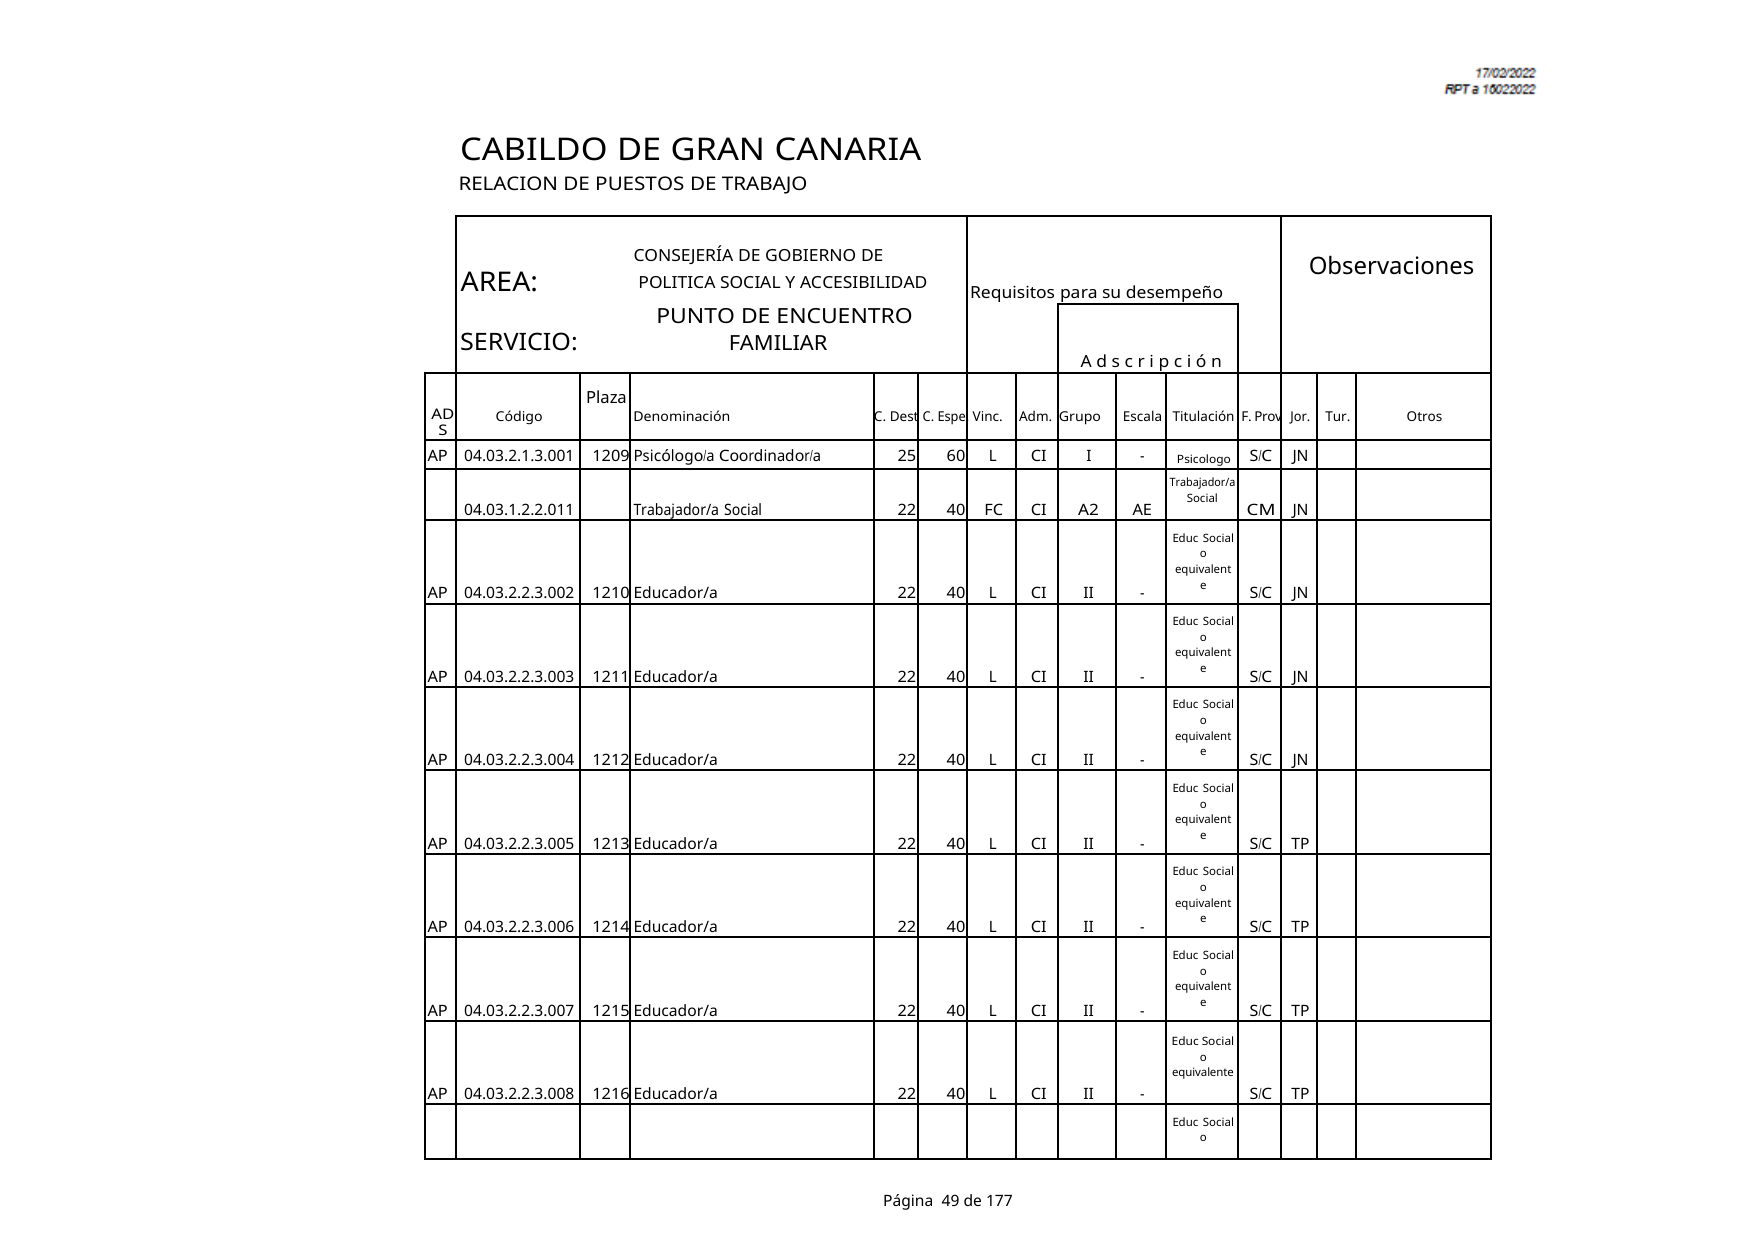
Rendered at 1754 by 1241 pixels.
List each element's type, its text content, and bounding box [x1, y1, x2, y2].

table_cell - [1117, 521, 1165, 602]
table_cell II [1059, 938, 1115, 1019]
table_cell JN [1282, 688, 1316, 769]
table_cell 04.03.2.2.3.004 [457, 688, 579, 769]
table_cell Educ Social o equivalente [1167, 938, 1237, 1019]
table_cell Educador/a [631, 771, 873, 853]
table_cell [1357, 938, 1490, 1019]
table_cell Educ Social o equivalente [1167, 771, 1237, 853]
table_cell FC [968, 470, 1015, 519]
table_cell JN [1282, 521, 1316, 602]
table_cell [1318, 1022, 1355, 1103]
table_cell [631, 1105, 873, 1158]
table_cell 1211 [581, 605, 629, 686]
table_cell - [1117, 938, 1165, 1019]
table_header Observaciones [1282, 217, 1490, 372]
table_cell 25 [875, 441, 917, 467]
table_cell AP [426, 771, 455, 853]
table_cell Educador/a [631, 605, 873, 686]
table_cell [1357, 441, 1490, 467]
table_cell [1357, 855, 1490, 936]
table_cell 04.03.2.2.3.002 [457, 521, 579, 602]
table_cell II [1059, 771, 1115, 853]
table_cell - [1117, 441, 1165, 467]
table_cell [1357, 470, 1490, 519]
table_cell 40 [919, 521, 966, 602]
table_cell CM [1239, 470, 1280, 519]
table_cell 1210 [581, 521, 629, 602]
table_cell L [968, 441, 1015, 467]
table_cell L [968, 771, 1015, 853]
table_cell Plaza [581, 374, 629, 439]
table_cell Trabajador/a Social [1167, 470, 1237, 519]
table_cell [1318, 688, 1355, 769]
table_cell S/C [1239, 441, 1280, 467]
table_cell ADS [426, 374, 455, 439]
table_cell TP [1282, 855, 1316, 936]
table_cell [1318, 441, 1355, 467]
table_cell S/C [1239, 855, 1280, 936]
table_cell L [968, 688, 1015, 769]
table_cell [1318, 855, 1355, 936]
table_cell Psicólogo/a Coordinador/a [631, 441, 873, 467]
table_cell Adm. [1017, 374, 1057, 439]
table_cell S/C [1239, 1022, 1280, 1103]
table_cell C. Dest [875, 374, 917, 439]
table_cell [1239, 303, 1280, 372]
table_cell 1212 [581, 688, 629, 769]
table_cell Educ Social o equivalente [1167, 605, 1237, 686]
table_cell [1318, 470, 1355, 519]
table_cell 40 [919, 771, 966, 853]
table_cell II [1059, 855, 1115, 936]
table_cell [426, 1105, 455, 1158]
table_cell AE [1117, 470, 1165, 519]
table_cell Educador/a [631, 855, 873, 936]
subtitle RELACION DE PUESTOS DE TRABAJO [458, 170, 1643, 196]
text CABILDO DE GRAN CANARIA [460, 127, 1643, 169]
table_cell - [1117, 1105, 1165, 1158]
table_cell Jor. [1282, 374, 1316, 439]
table_cell AP [426, 688, 455, 769]
table_cell [1318, 938, 1355, 1019]
table_cell Educ Social o equivalente [1167, 855, 1237, 936]
table_cell AP [426, 521, 455, 602]
table_cell [968, 1105, 1015, 1158]
table_cell Denominación [631, 374, 873, 439]
table_cell L [968, 1022, 1015, 1103]
table_cell Educ Social o equivalente [1167, 1022, 1237, 1103]
table_cell [919, 1105, 966, 1158]
table_cell JN [1282, 605, 1316, 686]
table_cell A2 [1059, 470, 1115, 519]
table_cell 22 [875, 605, 917, 686]
table_cell [1017, 1105, 1057, 1158]
table_cell [1282, 1105, 1316, 1158]
table_cell TP [1282, 771, 1316, 853]
table_header [425, 215, 455, 372]
table_cell - [1117, 1022, 1165, 1103]
table_cell 04.03.2.2.3.005 [457, 771, 579, 853]
table_cell 22 [875, 521, 917, 602]
table_cell [581, 470, 629, 519]
table_cell S/C [1239, 688, 1280, 769]
table_cell L [968, 521, 1015, 602]
table_cell 40 [919, 470, 966, 519]
table_cell I [1059, 441, 1115, 467]
table_cell C. Espe. [919, 374, 966, 439]
table_cell Escala [1117, 374, 1165, 439]
table_cell S/C [1239, 771, 1280, 853]
table_cell - [1117, 605, 1165, 686]
table_cell AP [426, 605, 455, 686]
table_cell 60 [919, 441, 966, 467]
table_cell Titulación [1167, 374, 1237, 439]
table_cell TP [1282, 938, 1316, 1019]
table_cell S/C [1239, 938, 1280, 1019]
table_cell - [1117, 688, 1165, 769]
table_cell [426, 470, 455, 519]
table_cell L [968, 605, 1015, 686]
table_cell 40 [919, 938, 966, 1019]
table_cell Tur. [1318, 374, 1355, 439]
table_cell JN [1282, 470, 1316, 519]
table_cell 04.03.2.2.3.008 [457, 1022, 579, 1103]
table_cell [1357, 688, 1490, 769]
table_cell CI [1017, 521, 1057, 602]
table_cell 1215 [581, 938, 629, 1019]
table_cell 1214 [581, 855, 629, 936]
table_cell [1059, 1105, 1115, 1158]
table_cell Psicologo [1167, 441, 1237, 467]
table_header Requisitos para su desempeño [968, 217, 1280, 303]
table_cell L [968, 938, 1015, 1019]
table_cell Trabajador/a Social [631, 470, 873, 519]
table_cell Grupo [1059, 374, 1115, 439]
table_cell Educador/a [631, 938, 873, 1019]
table_cell [581, 1105, 629, 1158]
table_cell [1357, 521, 1490, 602]
table_cell CI [1017, 688, 1057, 769]
table_cell L [968, 855, 1015, 936]
table_cell [1239, 1105, 1280, 1158]
table_cell 1216 [581, 1022, 629, 1103]
table_cell II [1059, 521, 1115, 602]
table_cell - [1117, 855, 1165, 936]
table_cell - [1117, 771, 1165, 853]
table_cell 04.03.1.2.2.011 [457, 470, 579, 519]
table_cell AP [426, 441, 455, 467]
table_cell 22 [875, 1022, 917, 1103]
table_cell [1357, 605, 1490, 686]
table_cell 04.03.2.1.3.001 [457, 441, 579, 467]
table_cell Educ Social o equivalente [1167, 688, 1237, 769]
table_cell S/C [1239, 521, 1280, 602]
table_cell S/C [1239, 605, 1280, 686]
table_cell [1357, 771, 1490, 853]
table_cell CI [1017, 1022, 1057, 1103]
table_cell F. Prov [1239, 374, 1280, 439]
table_cell CI [1017, 441, 1057, 467]
table_cell II [1059, 688, 1115, 769]
table_cell 40 [919, 1022, 966, 1103]
table_cell CI [1017, 938, 1057, 1019]
table_cell Educador/a [631, 688, 873, 769]
table_cell [1357, 1105, 1490, 1158]
table_header CONSEJERÍA DE GOBIERNO DE AREA: POLITICA SOCIAL Y ACCESIBILIDAD PUNTO DE ENCUENTRO SERVICIO: FAMILIAR [457, 217, 966, 372]
table_cell 40 [919, 688, 966, 769]
table_cell Otros [1357, 374, 1490, 439]
table_cell [1318, 771, 1355, 853]
table_cell CI [1017, 771, 1057, 853]
table_cell 40 [919, 855, 966, 936]
table_cell Educ Social o equivalente [1167, 521, 1237, 602]
table_cell 22 [875, 771, 917, 853]
table_cell 1209 [581, 441, 629, 467]
table_cell Educador/a [631, 521, 873, 602]
table_cell [875, 1105, 917, 1158]
table_cell 22 [875, 688, 917, 769]
table_cell 04.03.2.2.3.007 [457, 938, 579, 1019]
table_cell A d s c r i p c i ó n [1059, 305, 1237, 372]
table_cell [968, 303, 1057, 372]
picture [1443, 57, 1541, 104]
table_cell 04.03.2.2.3.006 [457, 855, 579, 936]
table_cell [1318, 605, 1355, 686]
table_cell 22 [875, 938, 917, 1019]
table_cell 1213 [581, 771, 629, 853]
table_cell [1318, 521, 1355, 602]
table_cell [1357, 1022, 1490, 1103]
table_cell [457, 1105, 579, 1158]
table_cell TP [1282, 1022, 1316, 1103]
table_cell CI [1017, 470, 1057, 519]
table_cell II [1059, 1022, 1115, 1103]
table_cell 22 [875, 855, 917, 936]
table_cell AP [426, 855, 455, 936]
table_cell [1318, 1105, 1355, 1158]
table_cell Educador/a [631, 1022, 873, 1103]
table_cell AP [426, 938, 455, 1019]
table_cell II [1059, 605, 1115, 686]
table_cell CI [1017, 855, 1057, 936]
table_cell Educ Social o [1167, 1105, 1237, 1158]
table_cell AP [426, 1022, 455, 1103]
table_cell 04.03.2.2.3.003 [457, 605, 579, 686]
table_cell JN [1282, 441, 1316, 467]
table_cell Código [457, 374, 579, 439]
table_cell Vinc. [968, 374, 1015, 439]
table_cell 40 [919, 605, 966, 686]
table_cell 22 [875, 470, 917, 519]
table_cell CI [1017, 605, 1057, 686]
